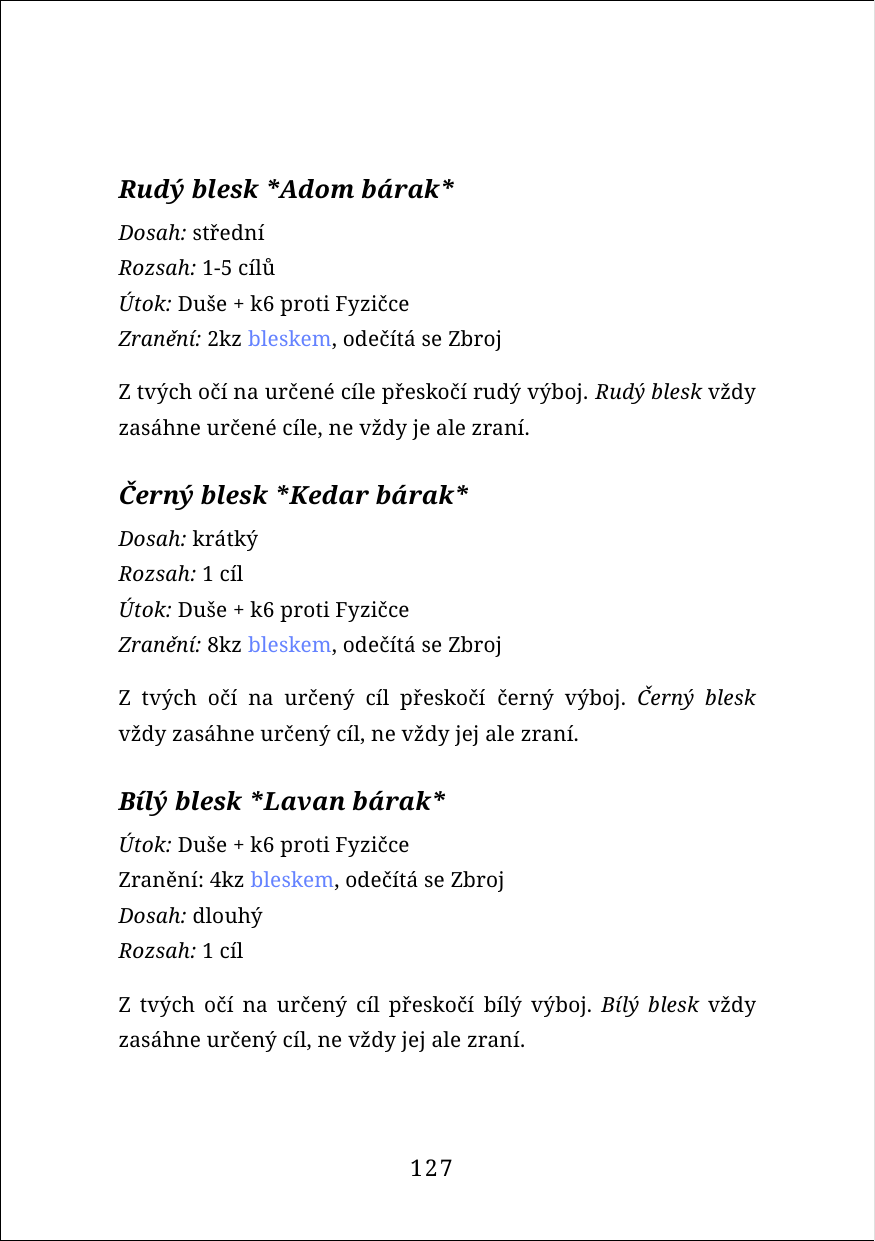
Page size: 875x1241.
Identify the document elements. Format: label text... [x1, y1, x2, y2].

text Útok: Duše + k6 proti Fyzičce Zranění: 4kz bleskem, odečítá se Zbroj Dosah: dlouhý Rozsah: 1 cíl [118, 830, 756, 965]
text Z tvých očí na určený cíl přeskočí černý výboj. Černý blesk vždy zasáhne určený cíl, ne vždy jej ale zraní. [118, 683, 756, 747]
subtitle Bílý blesk *Lavan bárak* [118, 784, 756, 818]
text Dosah: krátký Rozsah: 1 cíl Útok: Duše + k6 proti Fyzičce Zranění: 8kz bleskem, odečítá se Zbroj [118, 524, 756, 659]
text Z tvých očí na určené cíle přeskočí rudý výboj. Rudý blesk vždy zasáhne určené cíle, ne vždy je ale zraní. [118, 377, 756, 441]
text Z tvých očí na určený cíl přeskočí bílý výboj. Bílý blesk vždy zasáhne určený cíl, ne vždy jej ale zraní. [118, 990, 756, 1054]
subtitle Rudý blesk *Adom bárak* [118, 172, 756, 206]
subtitle Černý blesk *Kedar bárak* [118, 478, 756, 512]
text Dosah: střední Rozsah: 1-5 cílů Útok: Duše + k6 proti Fyzičce Zranění: 2kz bleskem, odečítá se Zbroj [118, 218, 756, 353]
